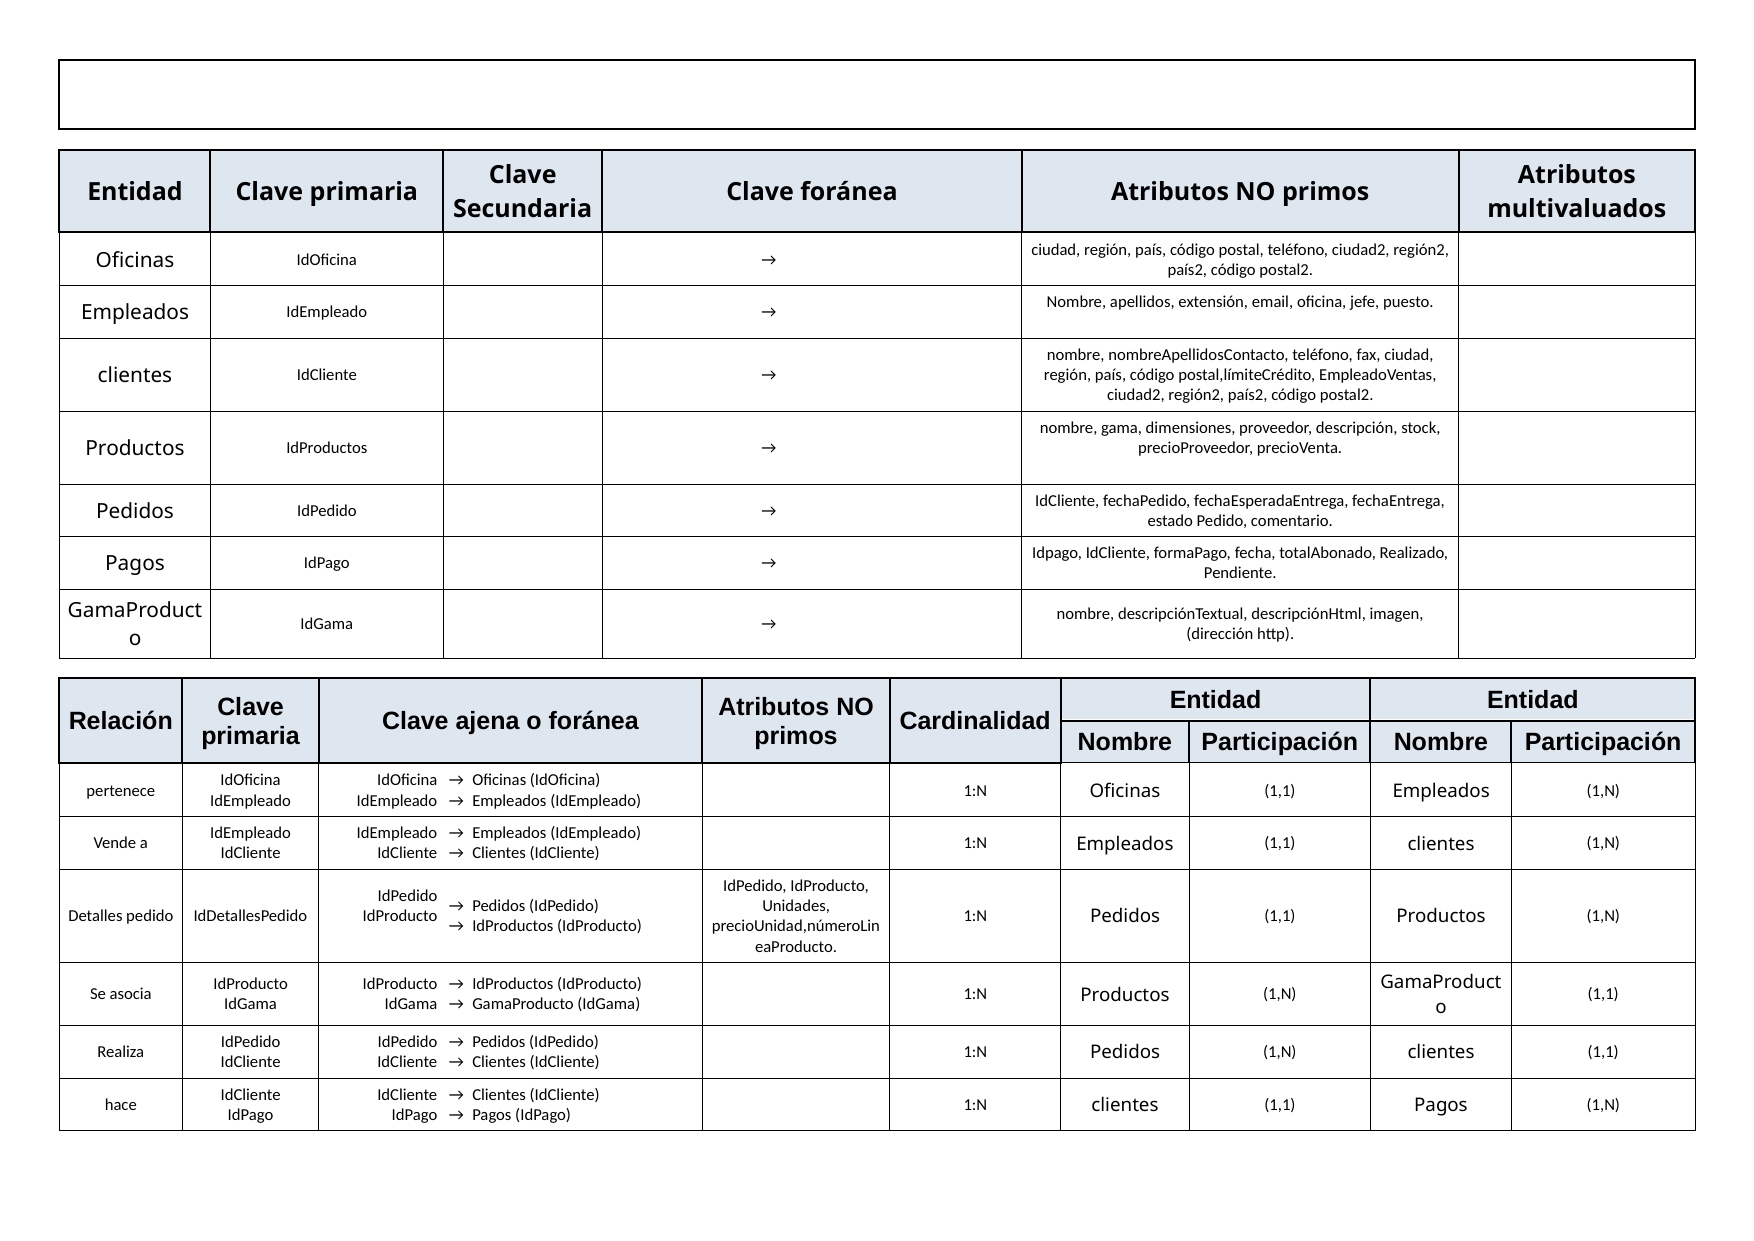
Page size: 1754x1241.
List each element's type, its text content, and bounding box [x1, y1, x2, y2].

table_cell [444, 286, 602, 338]
table_cell Oficinas (IdOficina) Empleados (IdEmpleado) [466, 764, 702, 816]
table_cell →→ [443, 1026, 466, 1077]
table_cell clientes [1061, 1079, 1189, 1130]
table_cell IdCliente, fechaPedido, fechaEsperadaEntrega, fechaEntrega, estado Pedido, comentario. [1022, 485, 1458, 536]
table_cell pertenece [60, 764, 182, 816]
table_cell (1,N) [1512, 817, 1695, 869]
table_cell [703, 1079, 889, 1130]
table_header Clave Secundaria [444, 151, 601, 231]
table_cell [1459, 286, 1695, 338]
table_header Relación [60, 679, 181, 762]
table_header Entidad [60, 151, 209, 231]
table_cell IdPago [211, 537, 443, 589]
table_cell clientes [1371, 817, 1511, 869]
table_cell (1,1) [1190, 1079, 1370, 1130]
table_cell clientes [1371, 1026, 1511, 1077]
table_cell 1:N [890, 764, 1060, 816]
table_cell [703, 1026, 889, 1077]
table_cell [444, 485, 602, 536]
table_cell IdProducto IdGama [183, 963, 318, 1025]
table_cell [444, 537, 602, 589]
table_cell GamaProducto [1371, 963, 1511, 1025]
table_cell Realiza [60, 1026, 182, 1077]
table_cell IdProducto IdGama [319, 963, 443, 1025]
table_cell [779, 537, 1021, 589]
table_cell IdPedido IdCliente [319, 1026, 443, 1077]
table_cell Productos [1061, 963, 1189, 1025]
table_cell [779, 286, 1021, 338]
table_cell [603, 339, 755, 411]
table_cell [603, 286, 755, 338]
table_cell [603, 233, 755, 285]
table_header Entidad [1371, 679, 1694, 719]
table_cell (1,N) [1512, 763, 1695, 816]
table_cell [703, 764, 889, 816]
table_header Atributos NO primos [1023, 151, 1458, 231]
table_cell Empleados [1371, 763, 1511, 816]
table_cell [703, 963, 889, 1025]
table_cell [444, 339, 602, 411]
table_cell IdGama [211, 590, 443, 658]
table_cell Detalles pedido [60, 870, 182, 962]
table_cell GamaProducto [60, 590, 210, 658]
table_cell IdCliente [211, 339, 443, 411]
table_cell IdOficina IdEmpleado [183, 764, 318, 816]
table_cell IdDetallesPedido [183, 870, 318, 962]
table_cell → [755, 590, 779, 658]
table_cell → [755, 339, 779, 411]
table_cell Empleados [60, 286, 210, 338]
table_cell Productos [60, 412, 210, 483]
table_cell IdCliente IdPago [319, 1079, 443, 1130]
table_cell Empleados (IdEmpleado) Clientes (IdCliente) [466, 817, 702, 869]
table_cell (1,1) [1190, 870, 1370, 962]
table_cell [1459, 339, 1695, 411]
table_cell [779, 339, 1021, 411]
table_cell [1459, 233, 1695, 285]
table_header Clave primaria [183, 679, 318, 762]
table_cell Pedidos (IdPedido) Clientes (IdCliente) [466, 1026, 702, 1077]
table_cell [603, 485, 755, 536]
table_cell [779, 412, 1021, 483]
table_cell 1:N [890, 1079, 1060, 1130]
table_cell (1,1) [1512, 1026, 1695, 1077]
table_cell Productos [1371, 870, 1511, 962]
table_cell [1459, 485, 1695, 536]
table_cell [1459, 537, 1695, 589]
table_header Clave foránea [603, 151, 1021, 231]
table_cell 1:N [890, 870, 1060, 962]
table_cell IdEmpleado IdCliente [183, 817, 318, 869]
table_cell Pedidos [1061, 1026, 1189, 1077]
table_cell →→ [443, 870, 466, 962]
table_cell [444, 233, 602, 285]
table_cell Pagos [1371, 1079, 1511, 1130]
table_cell [603, 537, 755, 589]
table_cell IdEmpleado [211, 286, 443, 338]
table_cell (1,1) [1190, 763, 1370, 816]
table_cell IdPedido [211, 485, 443, 536]
table_cell Nombre [1371, 722, 1510, 762]
table_cell Oficinas [60, 233, 210, 285]
table_cell [703, 817, 889, 869]
table_cell [1459, 590, 1695, 658]
table_cell [60, 61, 1694, 128]
table_cell nombre, descripciónTextual, descripciónHtml, imagen, (dirección http). [1022, 590, 1458, 658]
table_cell clientes [60, 339, 210, 411]
table_cell (1,1) [1512, 963, 1695, 1025]
table_cell 1:N [890, 1026, 1060, 1077]
table_cell nombre, nombreApellidosContacto, teléfono, fax, ciudad, región, país, código postal,límiteCrédito, EmpleadoVentas, ciudad2, región2, país2, código postal2. [1022, 339, 1458, 411]
table_cell Pedidos (IdPedido) IdProductos (IdProducto) [466, 870, 702, 962]
table_header Cardinalidad [891, 679, 1060, 762]
table_cell [779, 590, 1021, 658]
table_cell Pagos [60, 537, 210, 589]
table_cell IdEmpleado IdCliente [319, 817, 443, 869]
table_cell [779, 233, 1021, 285]
table_cell IdProductos (IdProducto) GamaProducto (IdGama) [466, 963, 702, 1025]
table_cell [1459, 412, 1695, 483]
table_cell →→ [443, 1079, 466, 1130]
table_cell [779, 485, 1021, 536]
table_cell →→ [443, 963, 466, 1025]
table_cell Idpago, IdCliente, formaPago, fecha, totalAbonado, Realizado, Pendiente. [1022, 537, 1458, 589]
table_cell Participación [1512, 722, 1694, 762]
table_header Clave primaria [211, 151, 442, 231]
table_cell [603, 590, 755, 658]
table_header Atributos multivaluados [1460, 151, 1694, 231]
table_cell IdOficina IdEmpleado [319, 764, 443, 816]
table_cell [444, 590, 602, 658]
table_cell Participación [1190, 722, 1369, 762]
table_cell Oficinas [1061, 763, 1189, 816]
table_cell Se asocia [60, 963, 182, 1025]
table_cell [444, 412, 602, 483]
table_cell IdPedido IdProducto [319, 870, 443, 962]
table_cell Nombre, apellidos, extensión, email, oficina, jefe, puesto. [1022, 286, 1458, 338]
table_cell nombre, gama, dimensiones, proveedor, descripción, stock, precioProveedor, precioVenta. [1022, 412, 1458, 483]
table_cell → [755, 485, 779, 536]
table_header Atributos NO primos [703, 679, 889, 762]
table_cell Pedidos [60, 485, 210, 536]
table_cell IdPedido, IdProducto, Unidades, precioUnidad,númeroLineaProducto. [703, 870, 889, 962]
table_cell IdOficina [211, 233, 443, 285]
table_cell →→ [443, 764, 466, 816]
table_cell Vende a [60, 817, 182, 869]
table_cell Nombre [1062, 722, 1188, 762]
table_cell (1,N) [1190, 963, 1370, 1025]
table_cell 1:N [890, 963, 1060, 1025]
table_cell IdCliente IdPago [183, 1079, 318, 1130]
table_header Entidad [1062, 679, 1369, 719]
table_cell →→ [443, 817, 466, 869]
table_cell → [755, 412, 779, 483]
table_cell IdPedido IdCliente [183, 1026, 318, 1077]
table_cell → [755, 233, 779, 285]
table_cell Pedidos [1061, 870, 1189, 962]
table_cell (1,1) [1190, 817, 1370, 869]
table_cell Empleados [1061, 817, 1189, 869]
table_cell ciudad, región, país, código postal, teléfono, ciudad2, región2, país2, código postal2. [1022, 233, 1458, 285]
table_cell (1,N) [1512, 1079, 1695, 1130]
table_cell → [755, 286, 779, 338]
table_header Clave ajena o foránea [320, 679, 701, 762]
table_cell (1,N) [1190, 1026, 1370, 1077]
table_cell 1:N [890, 817, 1060, 869]
table_cell IdProductos [211, 412, 443, 483]
table_cell → [755, 537, 779, 589]
table_cell (1,N) [1512, 870, 1695, 962]
table_cell hace [60, 1079, 182, 1130]
table_cell [603, 412, 755, 483]
table_cell Clientes (IdCliente) Pagos (IdPago) [466, 1079, 702, 1130]
